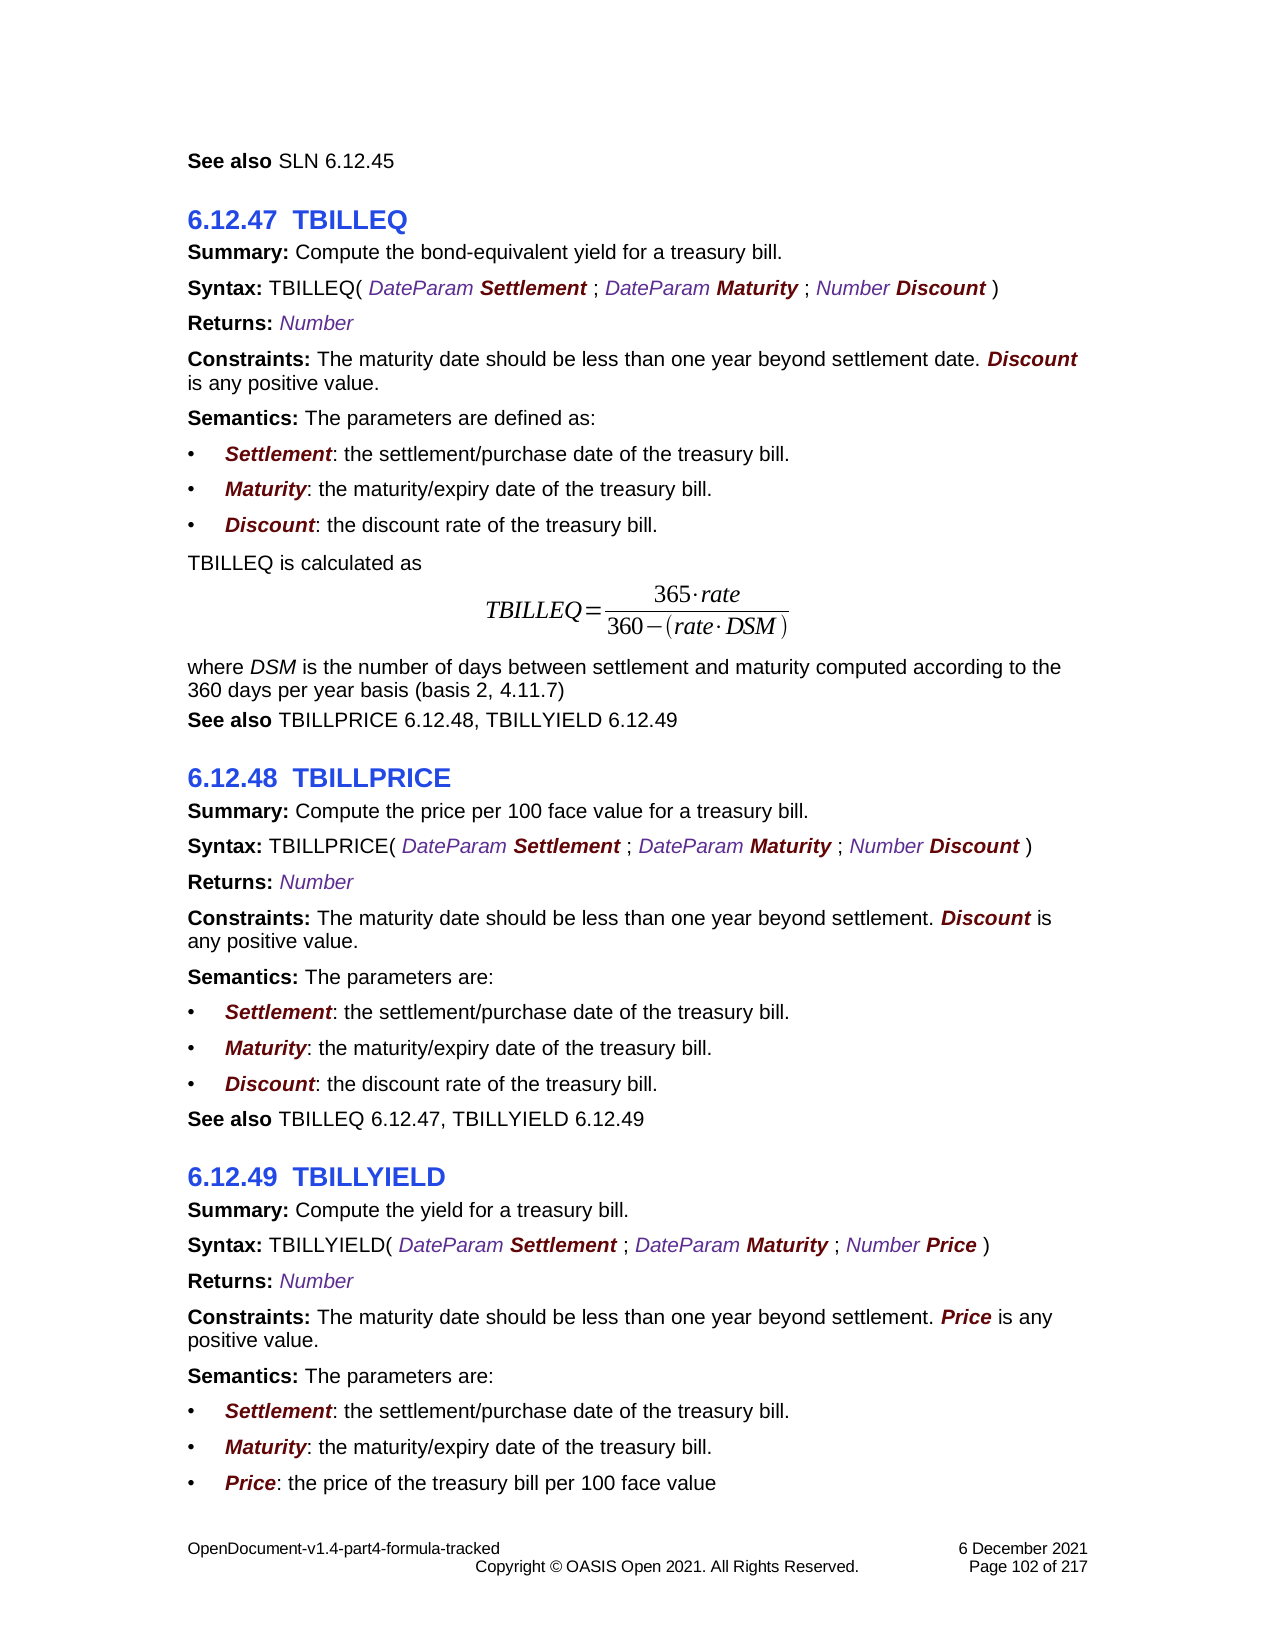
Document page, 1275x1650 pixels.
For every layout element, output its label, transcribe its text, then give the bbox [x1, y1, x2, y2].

text Constraints: The maturity date should be less than one year beyond settlement date. Discount is any positive value. [187, 347, 1088, 394]
text Constraints: The maturity date should be less than one year beyond settlement. Discount is any positive value. [187, 906, 1088, 953]
subtitle TBILLYIELD [187, 1162, 1088, 1192]
subtitle TBILLPRICE [187, 763, 1088, 793]
text Semantics: The parameters are defined as: [187, 407, 1088, 430]
list Settlement: the settlement/purchase date of the treasury bill. [187, 442, 1088, 466]
list Discount: the discount rate of the treasury bill. [187, 1072, 1088, 1096]
text where DSM is the number of days between settlement and maturity computed according to the 360 days per year basis (basis 2, 4.11.7) [187, 655, 1088, 702]
list Settlement: the settlement/purchase date of the treasury bill. [187, 1400, 1088, 1423]
text Summary: Compute the price per 100 face value for a treasury bill. [187, 799, 1088, 823]
list Discount: the discount rate of the treasury bill. [187, 513, 1088, 537]
text See also TBILLPRICE 6.12.48, TBILLYIELD 6.12.49 [187, 708, 1088, 732]
subtitle TBILLEQ [187, 204, 1088, 234]
list Settlement: the settlement/purchase date of the treasury bill. [187, 1001, 1088, 1024]
text Syntax: TBILLEQ( DateParam Settlement ; DateParam Maturity ; Number Discount ) [187, 276, 1088, 300]
text Returns: Number [187, 312, 1088, 335]
text TBILLEQ is calculated as [187, 551, 1088, 575]
text Semantics: The parameters are: [187, 965, 1088, 989]
text Constraints: The maturity date should be less than one year beyond settlement. Price is any positive value. [187, 1305, 1088, 1352]
text Returns: Number [187, 1269, 1088, 1293]
text Syntax: TBILLPRICE( DateParam Settlement ; DateParam Maturity ; Number Discount ) [187, 835, 1088, 858]
text Semantics: The parameters are: [187, 1364, 1088, 1388]
list Price: the price of the treasury bill per 100 face value [187, 1471, 1088, 1495]
list Maturity: the maturity/expiry date of the treasury bill. [187, 1036, 1088, 1060]
text Syntax: TBILLYIELD( DateParam Settlement ; DateParam Maturity ; Number Price ) [187, 1234, 1088, 1257]
text Summary: Compute the bond-equivalent yield for a treasury bill. [187, 241, 1088, 264]
text Returns: Number [187, 870, 1088, 894]
list Maturity: the maturity/expiry date of the treasury bill. [187, 478, 1088, 501]
list Maturity: the maturity/expiry date of the treasury bill. [187, 1436, 1088, 1459]
text See also SLN 6.12.45 [187, 150, 1088, 173]
text See also TBILLEQ 6.12.47, TBILLYIELD 6.12.49 [187, 1108, 1088, 1131]
text Summary: Compute the yield for a treasury bill. [187, 1198, 1088, 1222]
